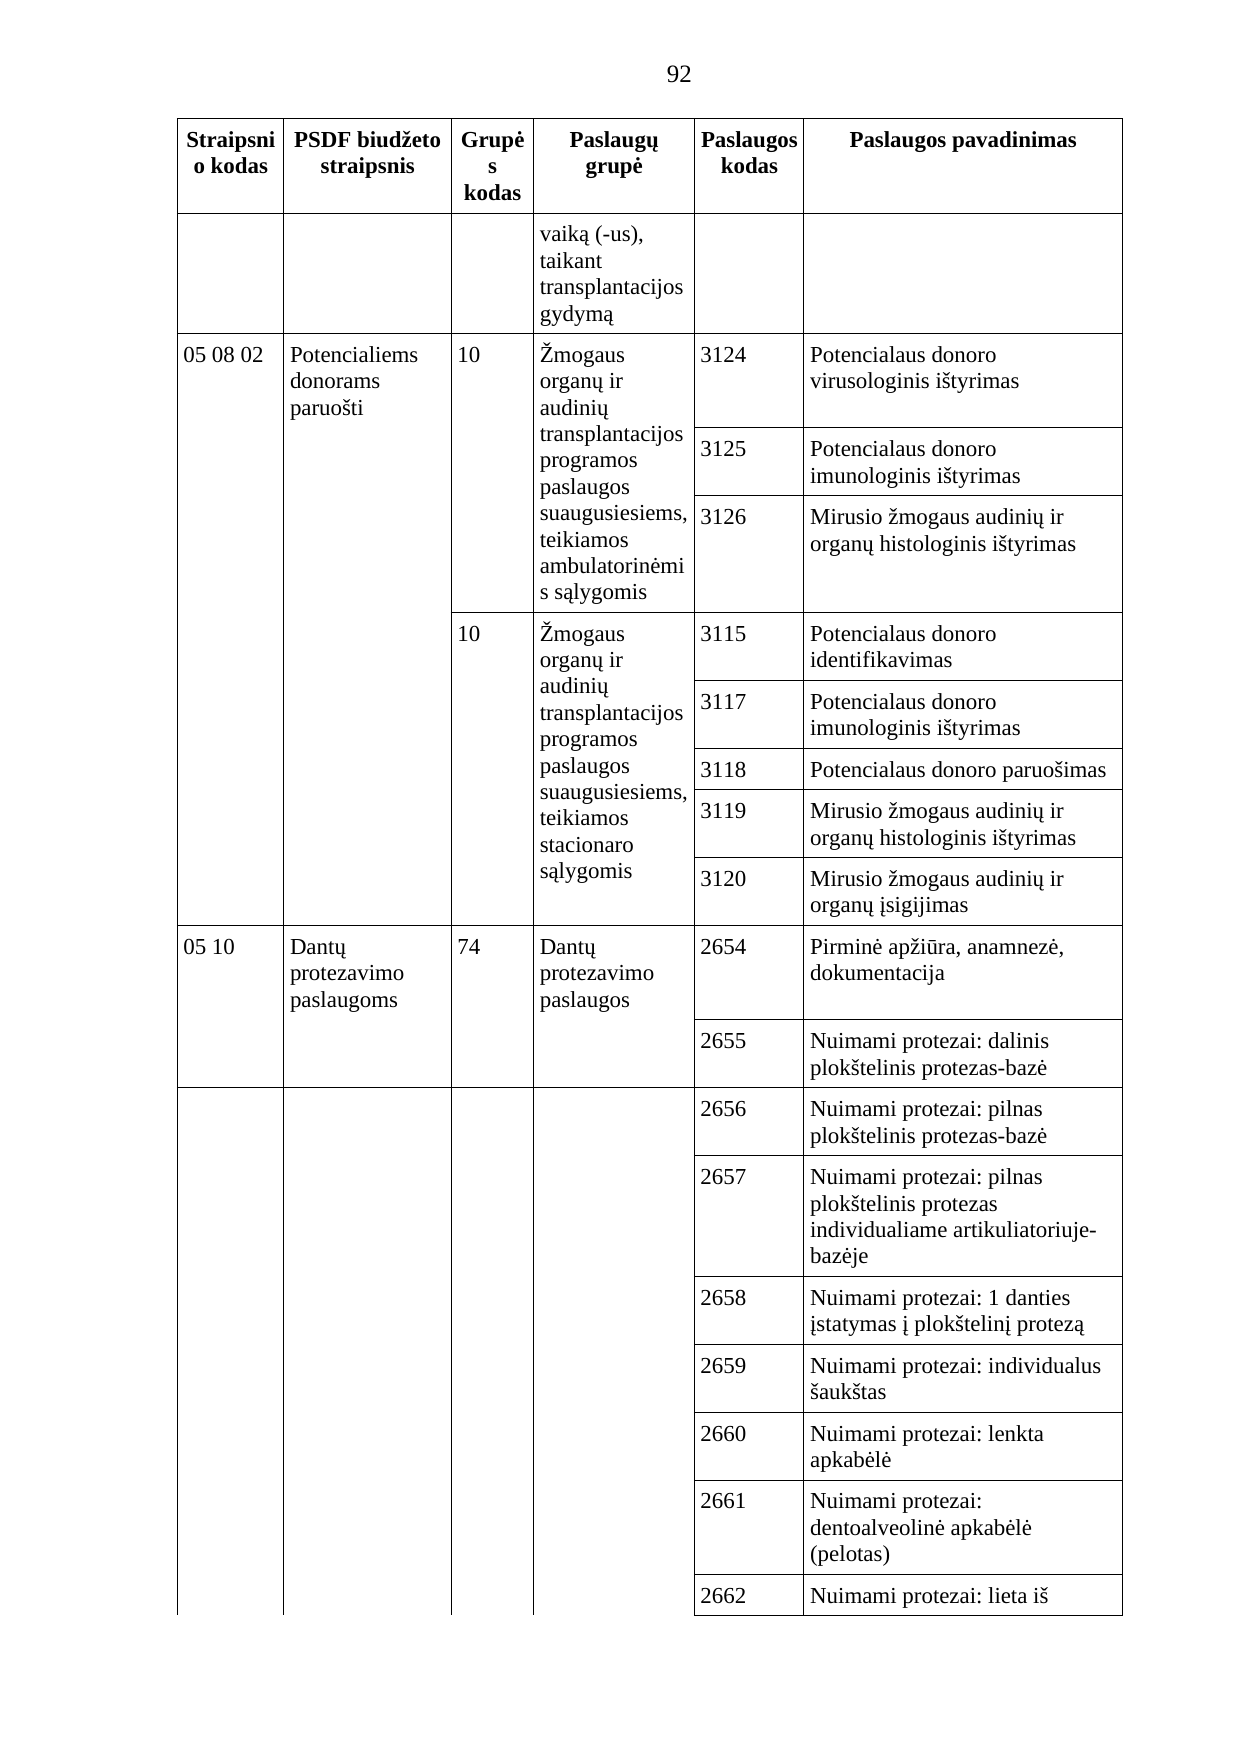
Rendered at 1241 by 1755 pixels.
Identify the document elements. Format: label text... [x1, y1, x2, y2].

table_cell [284, 1155, 451, 1276]
table_cell 2660 [695, 1413, 803, 1479]
table_cell Nuimami protezai: lenkta apkabėlė [804, 1413, 1122, 1479]
table_cell Potencialaus donoro imunologinis ištyrimas [804, 681, 1122, 748]
table_header Paslaugos pavadinimas [804, 119, 1122, 212]
table_cell 10 [452, 613, 533, 680]
table_cell Nuimami protezai: dentoalveolinė apkabėlė (pelotas) [804, 1481, 1122, 1574]
table_cell 3124 [695, 334, 803, 427]
table_cell Mirusio žmogaus audinių ir organų histologinis ištyrimas [804, 496, 1122, 612]
table_cell [178, 857, 283, 925]
table_cell 3117 [695, 681, 803, 748]
table_header Paslaugos kodas [695, 119, 803, 212]
table_cell [284, 214, 451, 333]
table_cell [284, 495, 451, 612]
table_cell Potencialiems donorams paruošti [284, 334, 451, 427]
table_cell 74 [452, 926, 533, 1019]
table_cell [284, 1412, 451, 1479]
table_cell [284, 427, 451, 495]
table_cell [284, 1344, 451, 1412]
table_cell [284, 748, 451, 789]
table_cell 2657 [695, 1156, 803, 1276]
table_cell 2658 [695, 1277, 803, 1344]
table_cell 3115 [695, 613, 803, 680]
table_cell Žmogaus organų ir audinių transplantacijos programos paslaugos suaugusiesiems, teikiamos stacionaro sąlygomis [534, 613, 694, 925]
table_cell 2662 [695, 1575, 803, 1615]
table_cell 05 08 02 [178, 334, 283, 427]
table_cell Potencialaus donoro imunologinis ištyrimas [804, 428, 1122, 495]
table_cell [178, 1574, 283, 1615]
table_cell [178, 1412, 283, 1479]
table_cell 3120 [695, 858, 803, 925]
table_cell 2661 [695, 1481, 803, 1574]
table_cell Dantų protezavimo paslaugos [534, 926, 694, 1019]
table_cell Nuimami protezai: individualus šaukštas [804, 1345, 1122, 1412]
table_cell [452, 680, 533, 748]
table_cell 10 [452, 334, 533, 427]
table_cell [178, 1088, 283, 1155]
table_cell 2659 [695, 1345, 803, 1412]
table_cell [452, 214, 533, 333]
table_cell [284, 1480, 451, 1574]
table_cell [178, 1019, 283, 1087]
table_header Paslaugų grupė [534, 119, 694, 212]
table_cell [284, 612, 451, 680]
table_cell [284, 680, 451, 748]
table_cell [452, 789, 533, 857]
table_cell [178, 495, 283, 612]
table_cell [178, 214, 283, 333]
table_cell [534, 1574, 694, 1615]
table_cell [452, 1412, 533, 1479]
table_cell 3125 [695, 428, 803, 495]
table_cell [452, 857, 533, 925]
table_cell [534, 1088, 694, 1155]
table_cell [452, 1088, 533, 1155]
table_cell [178, 1344, 283, 1412]
table_header Grupės kodas [452, 119, 533, 212]
table_cell [284, 1574, 451, 1615]
table_cell [534, 1276, 694, 1344]
table_cell [452, 1344, 533, 1412]
table_cell [178, 612, 283, 680]
table_cell Nuimami protezai: dalinis plokštelinis protezas-bazė [804, 1020, 1122, 1087]
table_cell Nuimami protezai: 1 danties įstatymas į plokštelinį protezą [804, 1277, 1122, 1344]
table_cell Potencialaus donoro virusologinis ištyrimas [804, 334, 1122, 427]
table_cell [284, 789, 451, 857]
table_cell [695, 214, 803, 333]
table_cell [178, 748, 283, 789]
table_cell [452, 1480, 533, 1574]
table_cell [452, 1155, 533, 1276]
table_cell [178, 427, 283, 495]
table_cell 3126 [695, 496, 803, 612]
table_cell [178, 1276, 283, 1344]
table_cell [178, 789, 283, 857]
table_cell [534, 1344, 694, 1412]
table_cell Nuimami protezai: lieta iš [804, 1575, 1122, 1615]
table_cell [534, 1412, 694, 1479]
table_header Straipsnio kodas [178, 119, 283, 212]
table_cell [452, 1276, 533, 1344]
table_cell Mirusio žmogaus audinių ir organų histologinis ištyrimas [804, 790, 1122, 857]
table_cell [534, 1155, 694, 1276]
table_cell 2655 [695, 1020, 803, 1087]
table_cell [284, 857, 451, 925]
table_cell [284, 1276, 451, 1344]
table_cell [452, 1019, 533, 1087]
table_header PSDF biudžeto straipsnis [284, 119, 451, 212]
table_cell 2654 [695, 926, 803, 1019]
table_cell [534, 1019, 694, 1087]
table_cell 2656 [695, 1088, 803, 1155]
table_cell Žmogaus organų ir audinių transplantacijos programos paslaugos suaugusiesiems, teikiamos ambulatorinėmis sąlygomis [534, 334, 694, 612]
table_cell [284, 1019, 451, 1087]
table_cell [284, 1088, 451, 1155]
table_cell Mirusio žmogaus audinių ir organų įsigijimas [804, 858, 1122, 925]
table_cell [452, 495, 533, 612]
table_cell Potencialaus donoro paruošimas [804, 749, 1122, 789]
table_cell Potencialaus donoro identifikavimas [804, 613, 1122, 680]
table_cell Nuimami protezai: pilnas plokštelinis protezas-bazė [804, 1088, 1122, 1155]
table_cell [178, 1480, 283, 1574]
table_cell [452, 748, 533, 789]
table_cell [534, 1480, 694, 1574]
table_cell Pirminė apžiūra, anamnezė, dokumentacija [804, 926, 1122, 1019]
table_cell 3118 [695, 749, 803, 789]
table_cell [452, 1574, 533, 1615]
table_cell Dantų protezavimo paslaugoms [284, 926, 451, 1019]
table_cell 3119 [695, 790, 803, 857]
table_cell Nuimami protezai: pilnas plokštelinis protezas individualiame artikuliatoriuje-bazėje [804, 1156, 1122, 1276]
table_cell 05 10 [178, 926, 283, 1019]
table_cell [178, 1155, 283, 1276]
table_cell vaiką (-us), taikant transplantacijos gydymą [534, 214, 694, 333]
table_cell [178, 680, 283, 748]
table_cell [804, 214, 1122, 333]
table_cell [452, 427, 533, 495]
